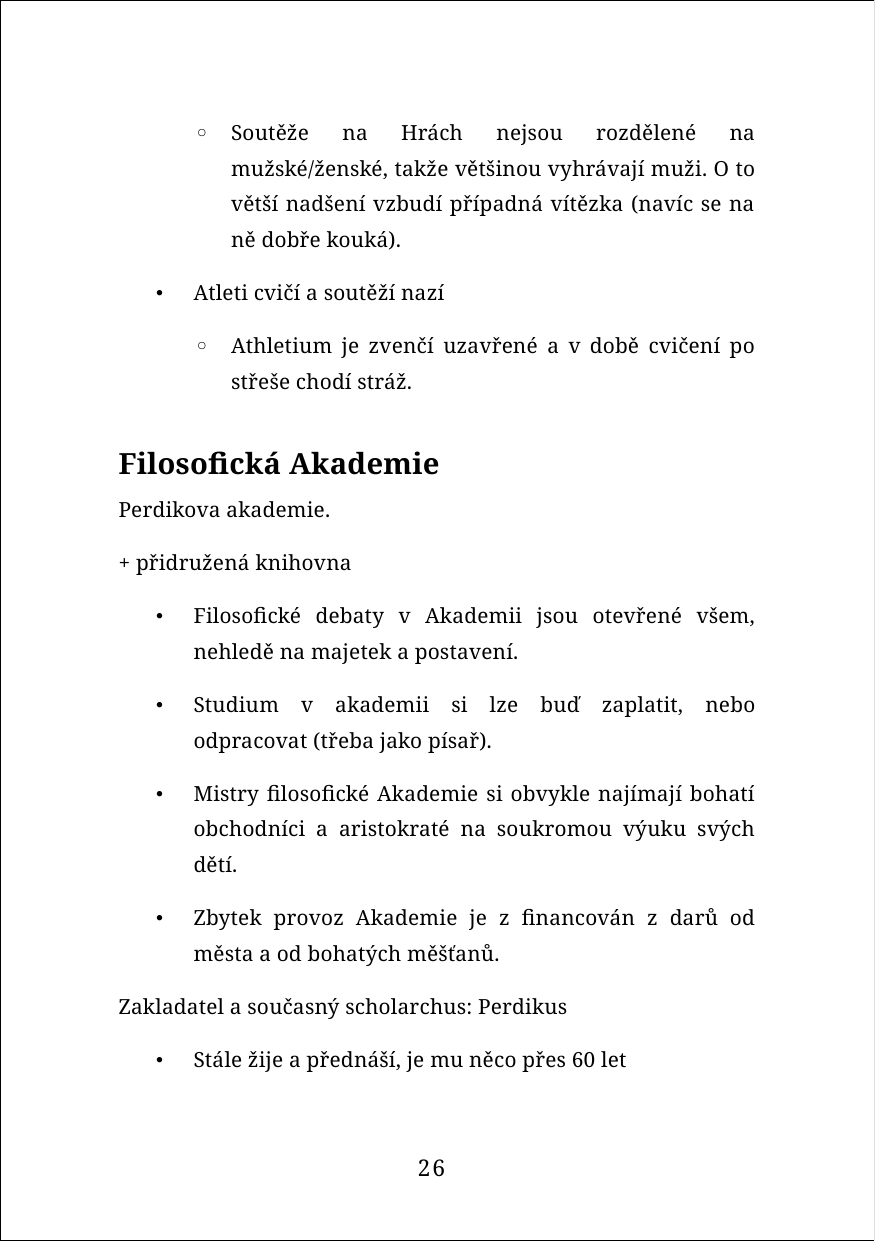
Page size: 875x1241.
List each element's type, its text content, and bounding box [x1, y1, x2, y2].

list Stále žije a přednáší, je mu něco přes 60 let [156, 1045, 756, 1074]
list Zbytek provoz Akademie je z financován z darů od města a od bohatých měšťanů. [156, 903, 756, 967]
list Filosofické debaty v Akademii jsou otevřené všem, nehledě na majetek a postavení. [156, 602, 756, 666]
list Soutěže na Hrách nejsou rozdělené na mužské/ženské, takže většinou vyhrávají muži. O to větší nadšení vzbudí případná vítězka (navíc se na ně dobře kouká). [193, 118, 756, 253]
list Athletium je zvenčí uzavřené a v době cvičení po střeše chodí stráž. [193, 331, 756, 395]
list Mistry filosofické Akademie si obvykle najímají bohatí obchodníci a aristokraté na soukromou výuku svých dětí. [156, 779, 756, 878]
subtitle Filosofická Akademie [118, 444, 756, 483]
text Zakladatel a současný scholarchus: Perdikus [118, 992, 756, 1021]
text Perdikova akademie. [118, 495, 756, 523]
text + přidružená knihovna [118, 548, 756, 577]
list Studium v akademii si lze buď zaplatit, nebo odpracovat (třeba jako písař). [156, 690, 756, 754]
list Atleti cvičí a soutěží nazí [156, 278, 756, 306]
